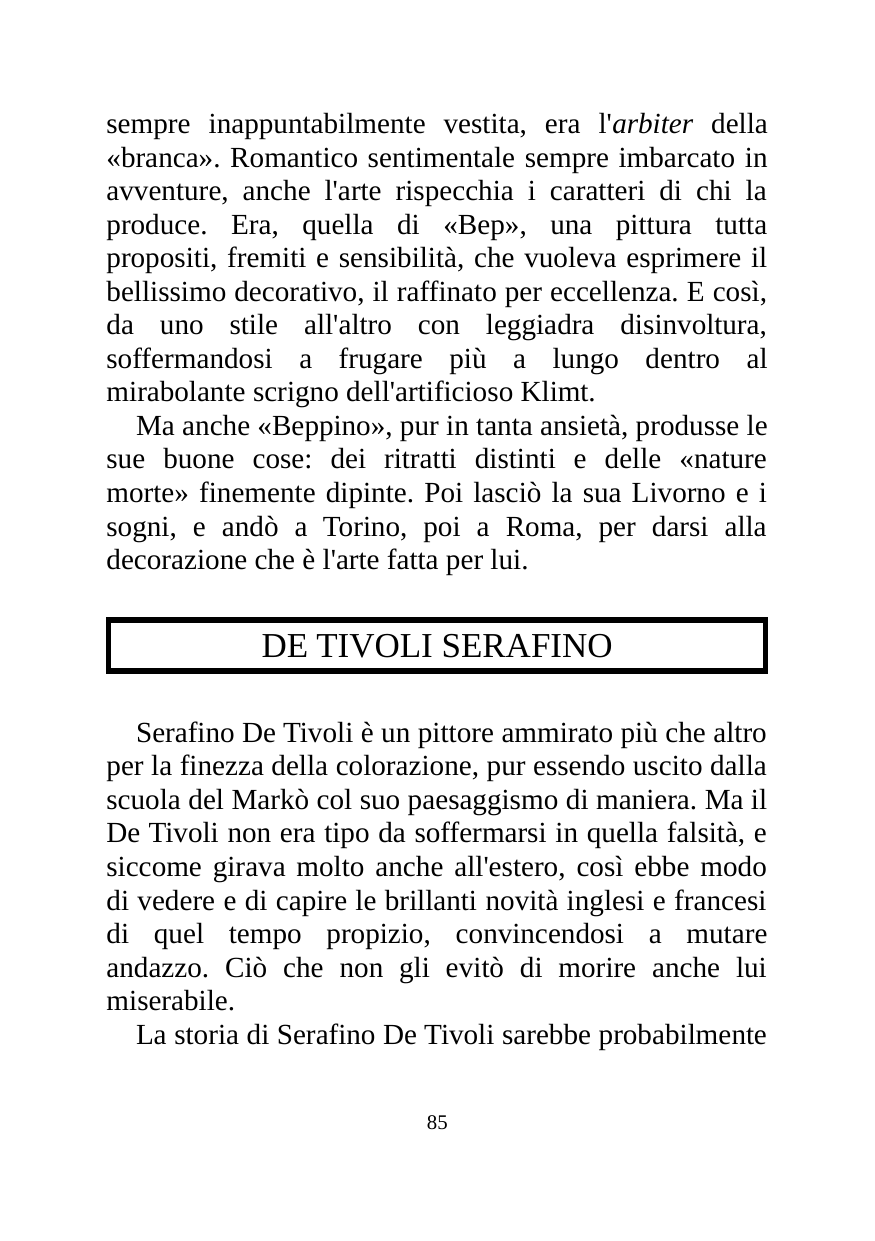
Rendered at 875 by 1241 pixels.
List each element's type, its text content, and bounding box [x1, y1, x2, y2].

text La storia di Serafino De Tivoli sarebbe probabilmente [106, 1017, 768, 1050]
subtitle DE TIVOLI SERAFINO [111, 623, 763, 668]
text Ma anche «Beppino», pur in tanta ansietà, produsse le sue buone cose: dei ritratti distinti e delle «nature morte» finemente dipinte. Poi lasciò la sua Livorno e i sogni, e andò a Torino, poi a Roma, per darsi alla decorazione che è l'arte fatta per lui. [106, 408, 768, 576]
text sempre inappuntabilmente vestita, era l'arbiter della «branca». Romantico sentimentale sempre imbarcato in avventure, anche l'arte rispecchia i caratteri di chi la produce. Era, quella di «Bep», una pittura tutta propositi, fremiti e sensibilità, che vuoleva esprimere il bellissimo decorativo, il raffinato per eccellenza. E così, da uno stile all'altro con leggiadra disinvoltura, soffermandosi a frugare più a lungo dentro al mirabolante scrigno dell'artificioso Klimt. [106, 106, 768, 408]
text Serafino De Tivoli è un pittore ammirato più che altro per la finezza della colorazione, pur essendo uscito dalla scuola del Markò col suo paesaggismo di maniera. Ma il De Tivoli non era tipo da soffermarsi in quella falsità, e siccome girava molto anche all'estero, così ebbe modo di vedere e di capire le brillanti novità inglesi e francesi di quel tempo propizio, convincendosi a mutare andazzo. Ciò che non gli evitò di morire anche lui miserabile. [106, 715, 768, 1017]
